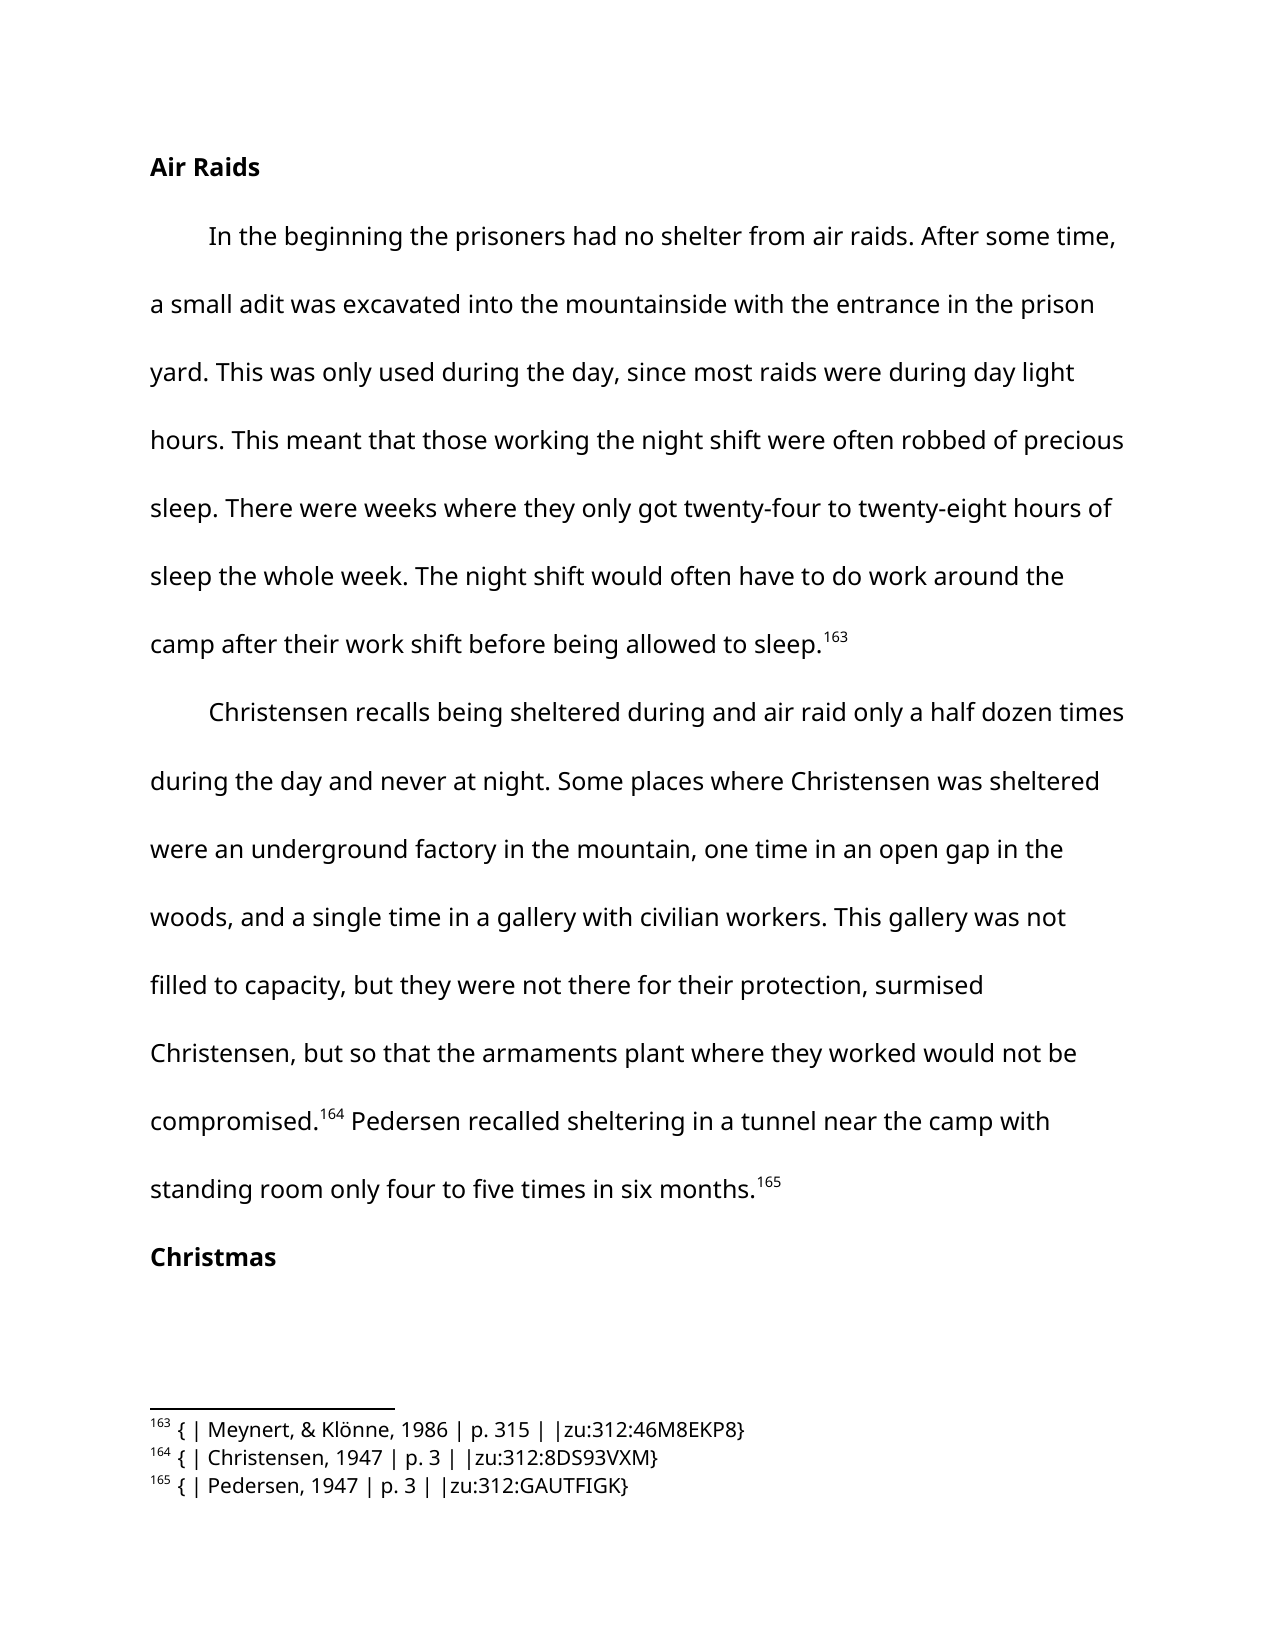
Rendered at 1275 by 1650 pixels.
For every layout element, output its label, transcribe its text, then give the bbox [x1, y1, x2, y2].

text In the beginning the prisoners had no shelter from air raids. After some time, a small adit was excavated into the mountainside with the entrance in the prison yard. This was only used during the day, since most raids were during day light hours. This meant that those working the night shift were often robbed of precious sleep. There were weeks where they only got twenty-four to twenty-eight hours of sleep the whole week. The night shift would often have to do work around the camp after their work shift before being allowed to sleep. [150, 218, 1125, 661]
text Air Raids [150, 150, 1125, 184]
text Christmas [150, 1240, 1125, 1274]
text { | Meynert, & Klönne, 1986 | p. 315 | |zu:312:46M8EKP8} [150, 1415, 1125, 1443]
text { | Christensen, 1947 | p. 3 | |zu:312:8DS93VXM} [150, 1443, 1125, 1472]
text Christensen recalls being sheltered during and air raid only a half dozen times during the day and never at night. Some places where Christensen was sheltered were an underground factory in the mountain, one time in an open gap in the woods, and a single time in a gallery with civilian workers. This gallery was not filled to capacity, but they were not there for their protection, surmised Christensen, but so that the armaments plant where they worked would not be compromised. Pedersen recalled sheltering in a tunnel near the camp with standing room only four to five times in six months. [150, 695, 1125, 1206]
text { | Pedersen, 1947 | p. 3 | |zu:312:GAUTFIGK} [150, 1472, 1125, 1500]
